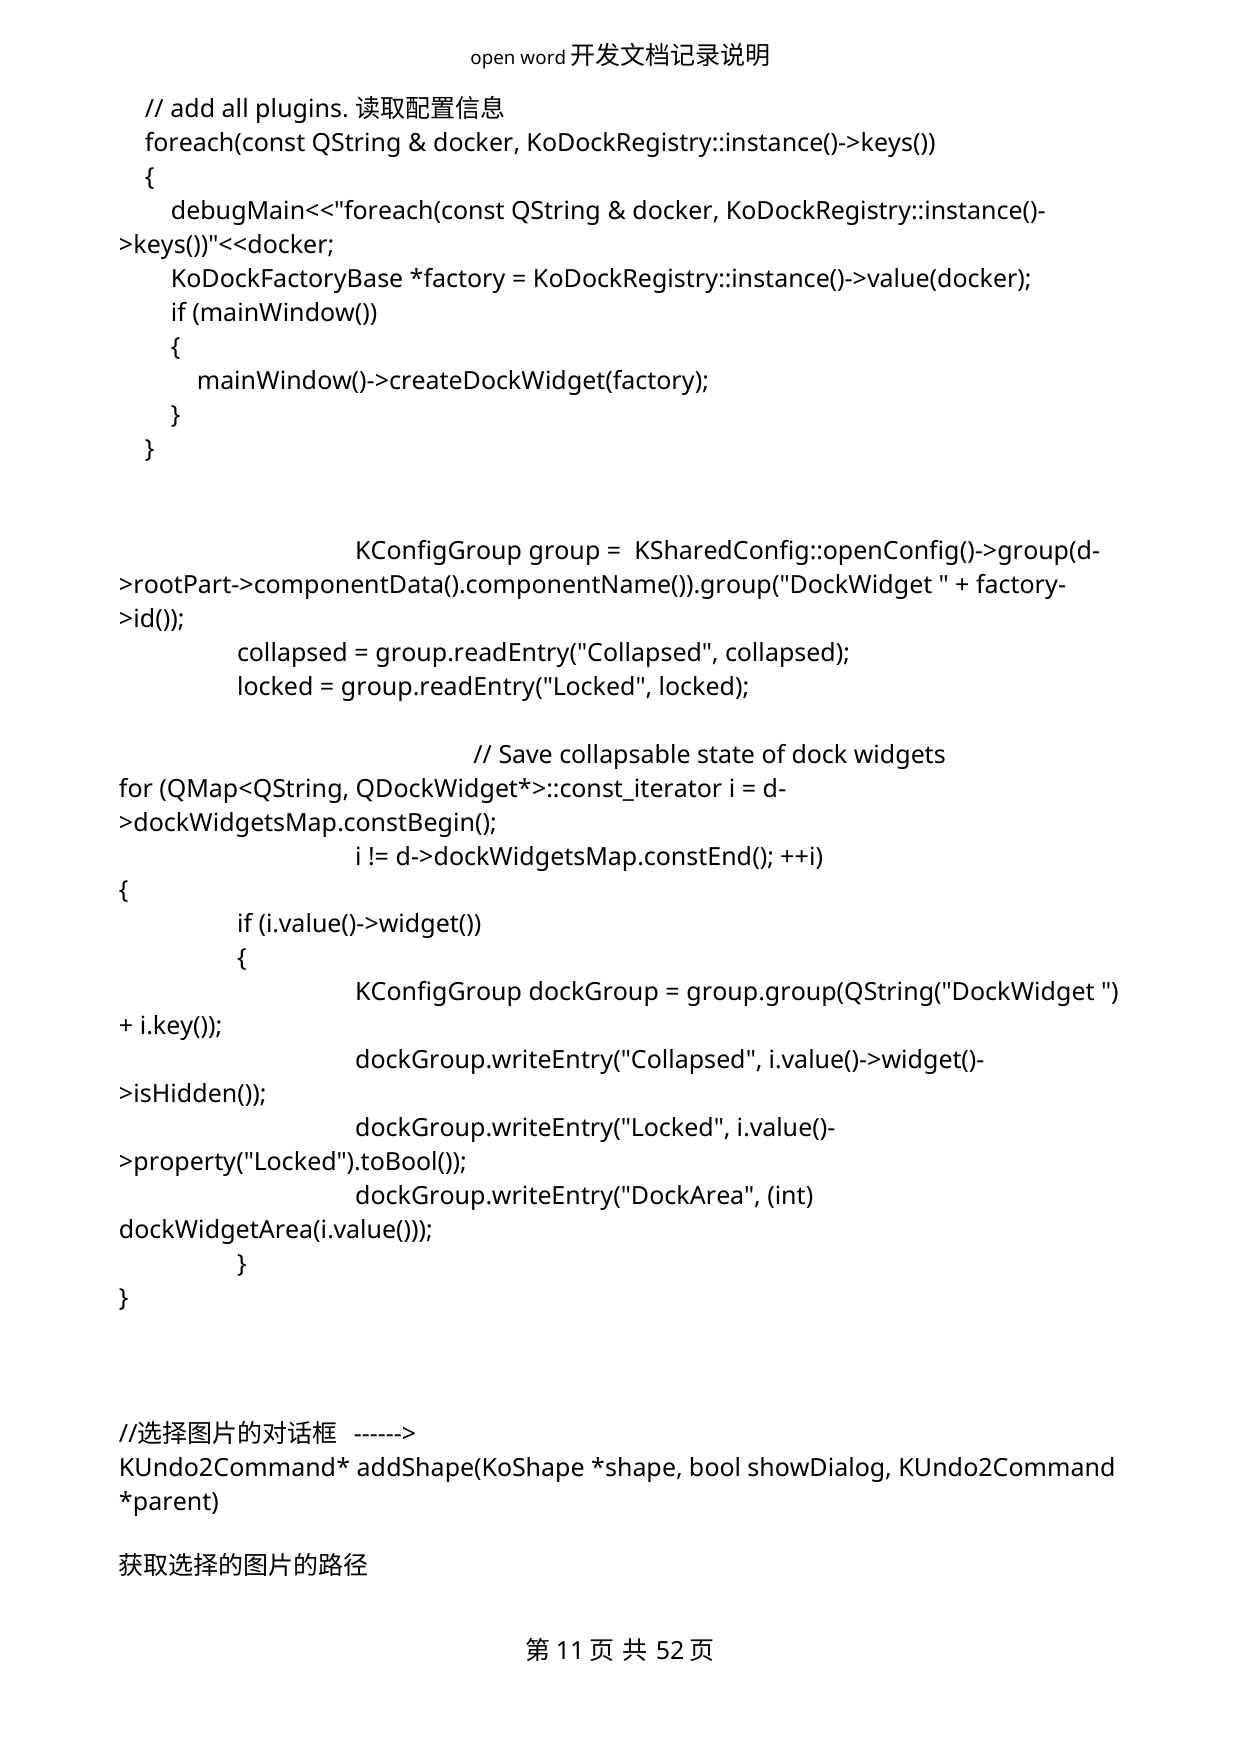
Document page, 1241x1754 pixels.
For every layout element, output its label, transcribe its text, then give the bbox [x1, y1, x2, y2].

text { [119, 872, 1121, 906]
text KConfigGroup dockGroup = group.group(QString("DockWidget ") + i.key()); [119, 974, 1121, 1042]
text locked = group.readEntry("Locked", locked); [119, 669, 1121, 703]
text } [119, 431, 1121, 465]
text { [119, 940, 1121, 974]
text collapsed = group.readEntry("Collapsed", collapsed); [119, 635, 1121, 669]
text // add all plugins. 读取配置信息 [119, 91, 1121, 125]
text KUndo2Command* addShape(KoShape *shape, bool showDialog, KUndo2Command *parent) [119, 1450, 1121, 1518]
text } [119, 1246, 1121, 1280]
text } [119, 397, 1121, 431]
text foreach(const QString & docker, KoDockRegistry::instance()->keys()) [119, 125, 1121, 159]
text //选择图片的对话框 ------> [119, 1416, 1121, 1450]
text dockGroup.writeEntry("DockArea", (int) dockWidgetArea(i.value())); [119, 1178, 1121, 1246]
text i != d->dockWidgetsMap.constEnd(); ++i) [119, 838, 1121, 872]
text { [119, 159, 1121, 193]
text dockGroup.writeEntry("Locked", i.value()->property("Locked").toBool()); [119, 1110, 1121, 1178]
text if (mainWindow()) [119, 295, 1121, 329]
text debugMain<<"foreach(const QString & docker, KoDockRegistry::instance()->keys())"<<docker; [119, 193, 1121, 261]
text if (i.value()->widget()) [119, 906, 1121, 940]
text } [119, 1280, 1121, 1314]
text for (QMap<QString, QDockWidget*>::const_iterator i = d->dockWidgetsMap.constBegin(); [119, 771, 1121, 838]
text { [119, 329, 1121, 363]
text KoDockFactoryBase *factory = KoDockRegistry::instance()->value(docker); [119, 261, 1121, 295]
text 获取选择的图片的路径 [119, 1552, 1121, 1581]
text // Save collapsable state of dock widgets [119, 737, 1121, 771]
text mainWindow()->createDockWidget(factory); [119, 363, 1121, 397]
text dockGroup.writeEntry("Collapsed", i.value()->widget()->isHidden()); [119, 1042, 1121, 1110]
text KConfigGroup group = KSharedConfig::openConfig()->group(d->rootPart->componentData().componentName()).group("DockWidget " + factory->id()); [119, 533, 1121, 635]
